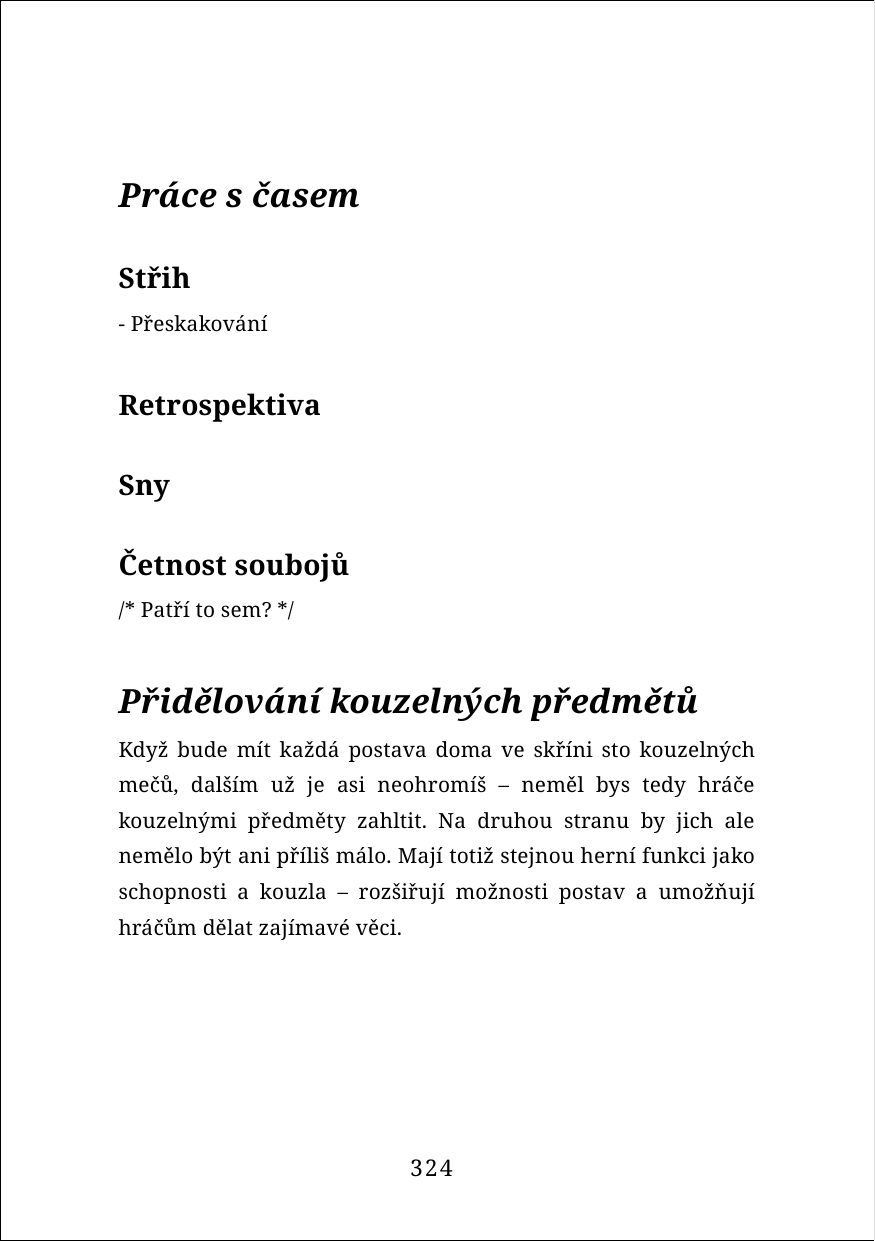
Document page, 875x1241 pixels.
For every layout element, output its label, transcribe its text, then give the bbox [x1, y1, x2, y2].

text - Přeskakování [118, 309, 756, 337]
subtitle Střih [118, 258, 756, 297]
subtitle Četnost soubojů [118, 545, 756, 583]
text /* Patří to sem? */ [118, 595, 756, 623]
subtitle Sny [118, 465, 756, 503]
subtitle Přidělování kouzelných předmětů [118, 678, 756, 723]
subtitle Retrospektiva [118, 386, 756, 424]
text Když bude mít každá postava doma ve skříni sto kouzelných mečů, dalším už je asi neohromíš – neměl bys tedy hráče kouzelnými předměty zahltit. Na druhou stranu by jich ale nemělo být ani příliš málo. Mají totiž stejnou herní funkci jako schopnosti a kouzla – rozšiřují možnosti postav a umožňují hráčům dělat zajímavé věci. [118, 735, 756, 941]
subtitle Práce s časem [118, 172, 756, 217]
